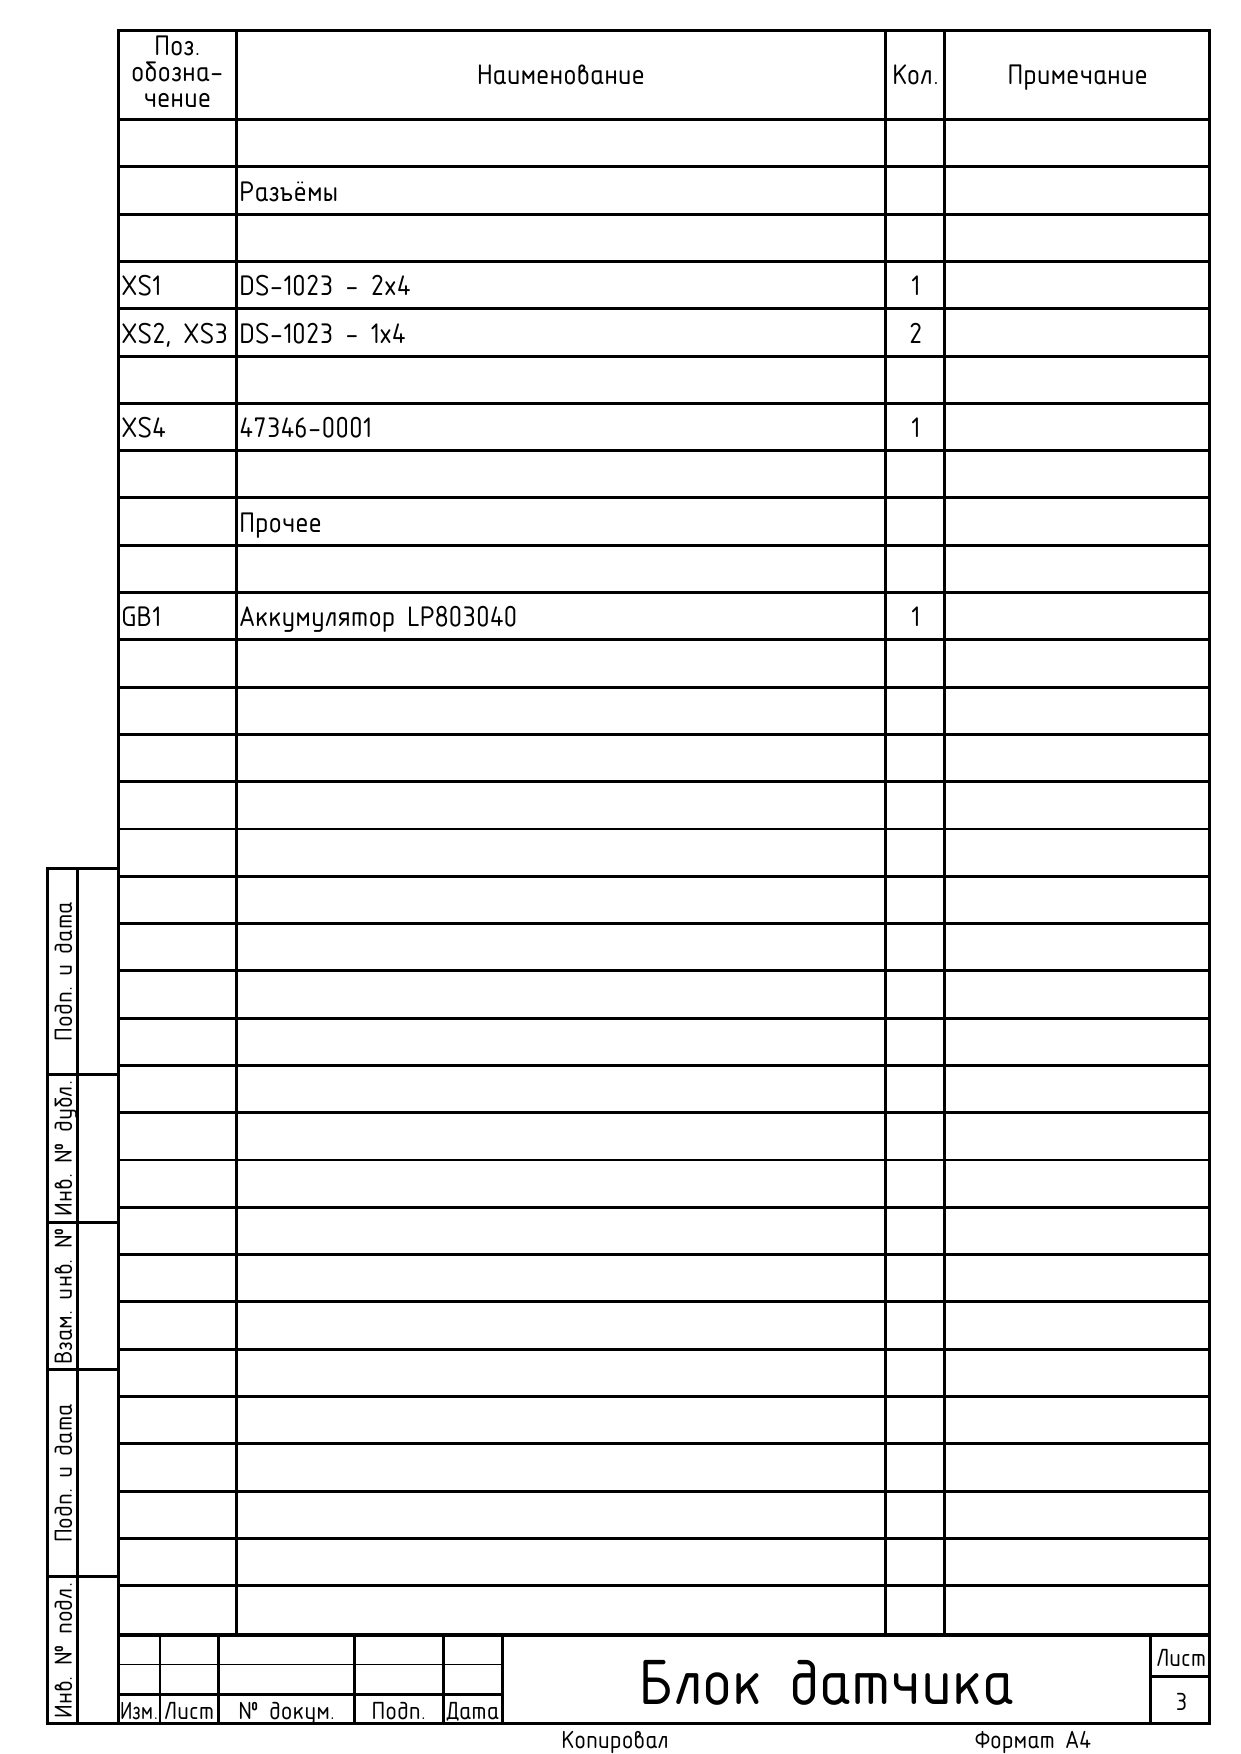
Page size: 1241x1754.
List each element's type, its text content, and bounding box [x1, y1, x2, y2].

table_cell [238, 1445, 884, 1489]
table_cell [887, 925, 943, 969]
table_cell [946, 1303, 1211, 1348]
table_cell [887, 1445, 943, 1489]
table_cell [238, 452, 884, 496]
table_cell [946, 1067, 1211, 1111]
table_cell [946, 310, 1211, 354]
table_cell [118, 168, 235, 213]
table_cell [946, 452, 1211, 496]
table_cell [946, 736, 1211, 780]
table_cell [887, 1493, 943, 1537]
table_cell [887, 1303, 943, 1348]
table_cell DS-1023 - 2x4 [238, 263, 884, 307]
table_cell [118, 689, 235, 733]
table_cell [887, 878, 943, 922]
table_cell [238, 121, 884, 165]
table_cell [118, 783, 235, 827]
table_cell 1 [887, 594, 943, 638]
table_cell [119, 1020, 235, 1064]
table_cell [238, 1540, 884, 1584]
table_cell [946, 216, 1211, 260]
table_cell [946, 1540, 1211, 1584]
table_cell [946, 689, 1211, 733]
table_cell [238, 1398, 884, 1442]
table_cell [119, 1256, 235, 1300]
table_cell [946, 972, 1211, 1017]
table_cell [238, 1209, 884, 1253]
table_cell [946, 358, 1211, 402]
table_cell [887, 121, 943, 165]
table_cell [118, 216, 235, 260]
table_cell [119, 1303, 235, 1348]
table_cell [238, 972, 884, 1017]
table_header Наименование [238, 30, 884, 118]
table_cell [946, 1256, 1211, 1300]
table_cell [238, 689, 884, 733]
table_cell [238, 547, 884, 591]
table_cell [946, 1209, 1211, 1253]
table_cell 1 [887, 405, 943, 449]
table_cell [887, 499, 943, 544]
table_cell [238, 1020, 884, 1064]
table_cell [118, 547, 235, 591]
table_cell 2 [887, 310, 943, 354]
table_cell [238, 783, 884, 827]
table_cell [119, 1493, 235, 1537]
table_cell [238, 1493, 884, 1537]
table_cell [887, 452, 943, 496]
table_cell [238, 1067, 884, 1111]
table_cell [946, 1398, 1211, 1442]
table_cell [887, 830, 943, 875]
table_cell [118, 452, 235, 496]
table_cell [238, 1303, 884, 1348]
table_cell GB1 [118, 594, 235, 638]
table_cell [119, 1067, 235, 1111]
table_cell [118, 830, 235, 875]
table_cell [119, 1209, 235, 1253]
table_cell [119, 1587, 235, 1633]
table_cell [238, 1351, 884, 1395]
table_cell [238, 1587, 884, 1633]
table_cell [887, 1351, 943, 1395]
table_cell [238, 1114, 884, 1158]
table_cell [887, 358, 943, 402]
table_cell [946, 547, 1211, 591]
table_cell Аккумулятор LP803040 [238, 594, 884, 638]
table_cell [946, 641, 1211, 686]
table_cell [946, 499, 1211, 544]
table_cell DS-1023 - 1x4 [238, 310, 884, 354]
table_cell [887, 783, 943, 827]
table_cell [887, 641, 943, 686]
table_cell [238, 736, 884, 780]
table_cell [887, 1256, 943, 1300]
table_cell [887, 547, 943, 591]
table_cell [238, 1256, 884, 1300]
table_cell [887, 1067, 943, 1111]
table_cell 47346-0001 [238, 405, 884, 449]
table_cell [119, 1540, 235, 1584]
table_cell [887, 1114, 943, 1158]
table_cell [238, 358, 884, 402]
table_cell XS1 [118, 263, 235, 307]
table_cell [946, 263, 1211, 307]
table_cell [887, 1161, 943, 1206]
table_cell [946, 783, 1211, 827]
table_cell [119, 1445, 235, 1489]
table_cell [118, 121, 235, 165]
table_cell [887, 1209, 943, 1253]
table_cell [946, 1587, 1211, 1633]
table_cell [119, 925, 235, 969]
table_cell [238, 925, 884, 969]
table_cell 1 [887, 263, 943, 307]
table_cell [946, 121, 1211, 165]
table_cell [887, 168, 943, 213]
table_cell Разъёмы [238, 168, 884, 213]
table_cell Прочее [238, 499, 884, 544]
table_cell [946, 594, 1211, 638]
table_cell [238, 878, 884, 922]
table_cell [946, 405, 1211, 449]
table_cell [887, 1540, 943, 1584]
table_cell [946, 925, 1211, 969]
table_cell [887, 1020, 943, 1064]
table_cell [119, 878, 235, 922]
table_cell [118, 641, 235, 686]
table_cell [946, 1161, 1211, 1206]
table_cell [118, 358, 235, 402]
table_cell [887, 1398, 943, 1442]
table_cell [118, 499, 235, 544]
table_cell [946, 168, 1211, 213]
table_cell [119, 1398, 235, 1442]
table_cell [238, 1161, 884, 1206]
table_header Кол. [887, 30, 943, 118]
table_cell [119, 1351, 235, 1395]
table_cell [887, 689, 943, 733]
table_cell [887, 972, 943, 1017]
table_cell [946, 878, 1211, 922]
table_cell [946, 1020, 1211, 1064]
table_cell [119, 972, 235, 1017]
table_cell [887, 216, 943, 260]
table_cell [946, 1445, 1211, 1489]
table_cell [887, 1587, 943, 1633]
table_cell XS4 [118, 405, 235, 449]
table_cell [119, 1114, 235, 1158]
table_cell [238, 216, 884, 260]
table_header Поз. обозна- чение [118, 30, 235, 118]
table_cell [238, 641, 884, 686]
table_cell [946, 1493, 1211, 1537]
table_cell [946, 830, 1211, 875]
table_cell [118, 736, 235, 780]
table_cell [946, 1114, 1211, 1158]
table_cell [119, 1161, 235, 1206]
table_header Примечание [946, 30, 1211, 118]
table_cell [887, 736, 943, 780]
table_cell [946, 1351, 1211, 1395]
table_cell XS2, XS3 [118, 310, 235, 354]
table_cell [238, 830, 884, 875]
